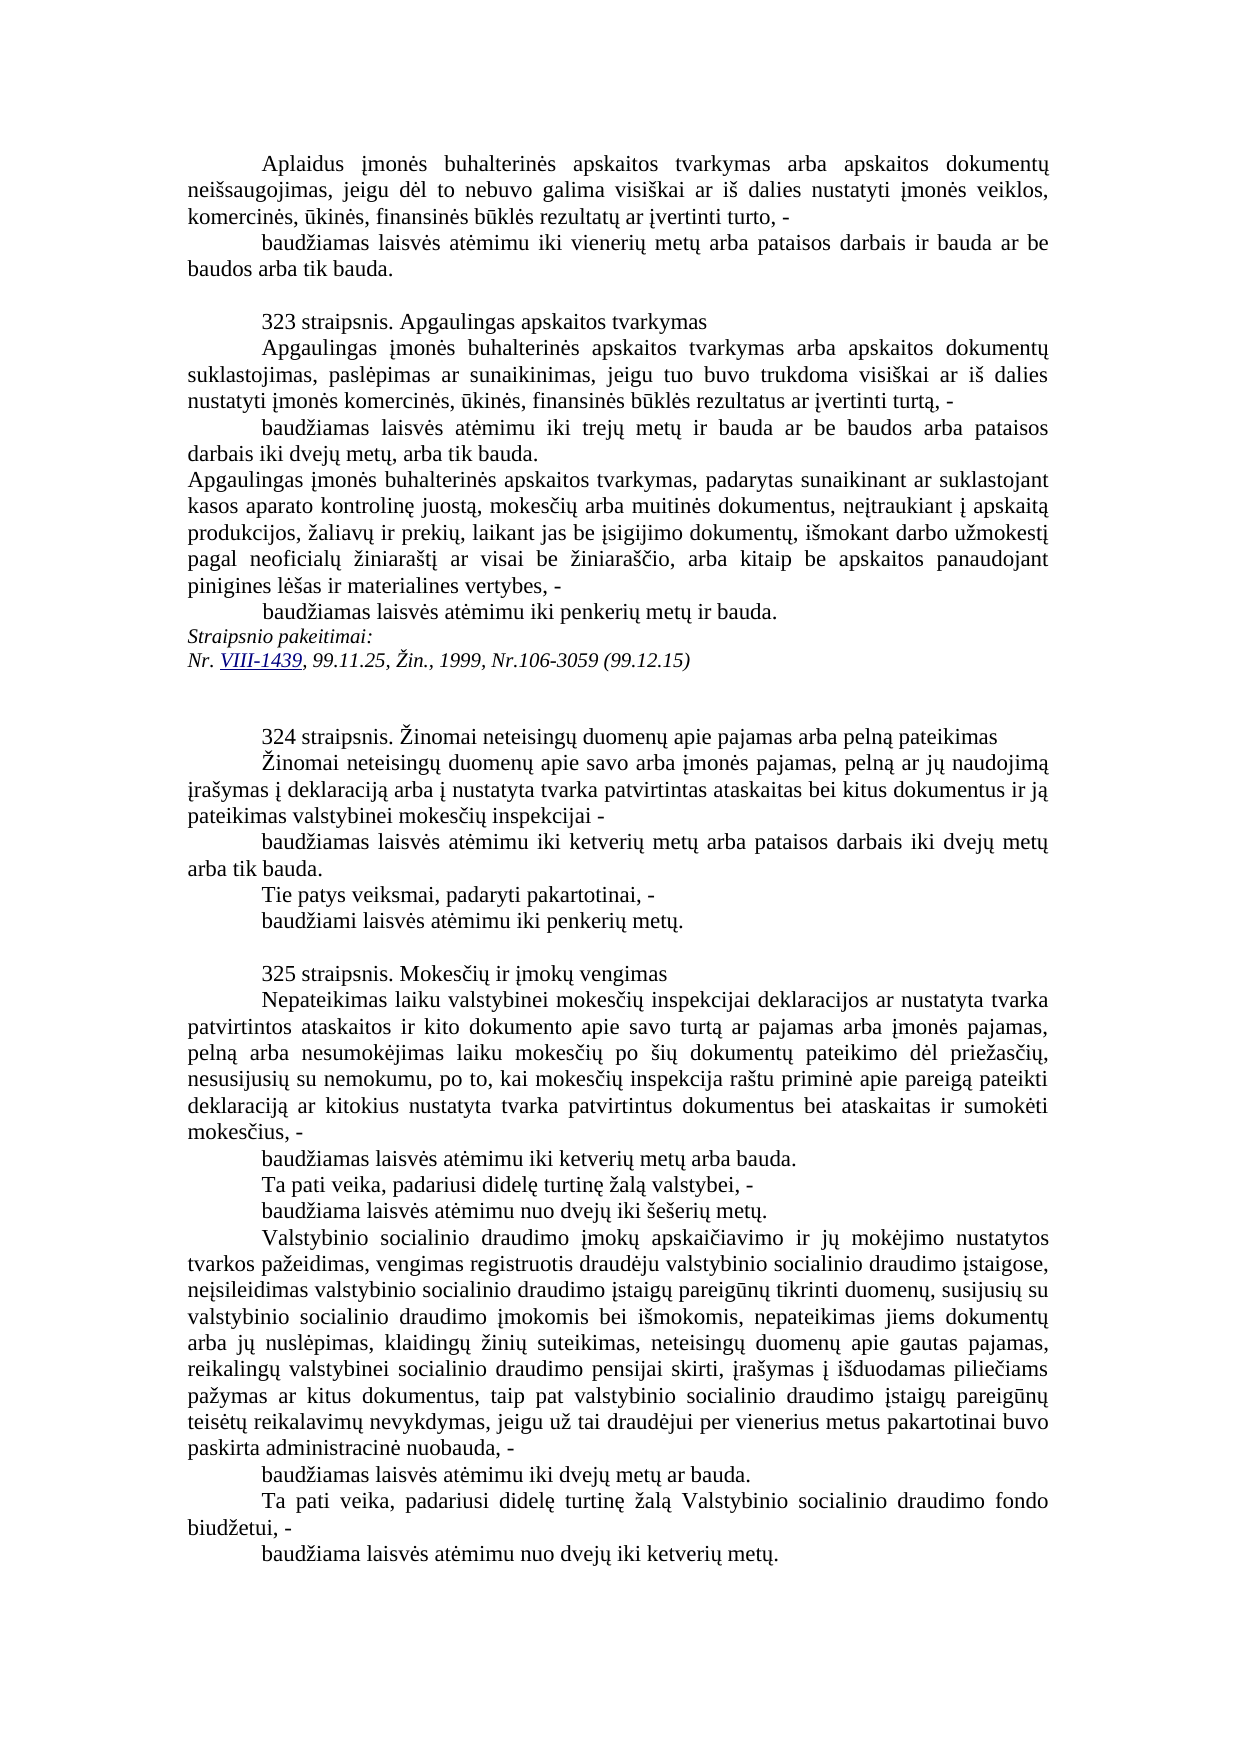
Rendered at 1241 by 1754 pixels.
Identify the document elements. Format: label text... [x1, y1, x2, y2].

text baudžiami laisvės atėmimu iki penkerių metų. [187, 907, 1050, 934]
text baudžiamas laisvės atėmimu iki ketverių metų arba pataisos darbais iki dvejų metų arba tik bauda. [187, 828, 1050, 881]
text 324 straipsnis. Žinomai neteisingų duomenų apie pajamas arba pelną pateikimas [261, 723, 1050, 749]
text baudžiamas laisvės atėmimu iki penkerių metų ir bauda. [187, 598, 1050, 624]
text baudžiamas laisvės atėmimu iki ketverių metų arba bauda. [205, 1144, 1050, 1171]
text Nr. VIII-1439, 99.11.25, Žin., 1999, Nr.106-3059 (99.12.15) [187, 648, 1050, 672]
text baudžiamas laisvės atėmimu iki dvejų metų ar bauda. [187, 1461, 1050, 1487]
text Straipsnio pakeitimai: [187, 624, 1050, 648]
text 323 straipsnis. Apgaulingas apskaitos tvarkymas [208, 308, 1050, 334]
text Nepateikimas laiku valstybinei mokesčių inspekcijai deklaracijos ar nustatyta tvarka patvirtintos ataskaitos ir kito dokumento apie savo turtą ar pajamas arba įmonės pajamas, pelną arba nesumokėjimas laiku mokesčių po šių dokumentų pateikimo dėl priežasčių, nesusijusių su nemokumu, po to, kai mokesčių inspekcija raštu priminė apie pareigą pateikti deklaraciją ar kitokius nustatyta tvarka patvirtintus dokumentus bei ataskaitas ir sumokėti mokesčius, - [187, 986, 1050, 1144]
text baudžiamas laisvės atėmimu iki trejų metų ir bauda ar be baudos arba pataisos darbais iki dvejų metų, arba tik bauda. [187, 413, 1050, 466]
text Žinomai neteisingų duomenų apie savo arba įmonės pajamas, pelną ar jų naudojimą įrašymas į deklaraciją arba į nustatyta tvarka patvirtintas ataskaitas bei kitus dokumentus ir ją pateikimas valstybinei mokesčių inspekcijai - [187, 749, 1050, 828]
text 325 straipsnis. Mokesčių ir įmokų vengimas [206, 960, 1050, 986]
text Tie patys veiksmai, padaryti pakartotinai, - [187, 881, 1050, 907]
text baudžiamas laisvės atėmimu iki vienerių metų arba pataisos darbais ir bauda ar be baudos arba tik bauda. [187, 229, 1050, 282]
text baudžiama laisvės atėmimu nuo dvejų iki ketverių metų. [187, 1540, 1050, 1566]
text Ta pati veika, padariusi didelę turtinę žalą Valstybinio socialinio draudimo fondo biudžetui, - [187, 1487, 1050, 1540]
text Valstybinio socialinio draudimo įmokų apskaičiavimo ir jų mokėjimo nustatytos tvarkos pažeidimas, vengimas registruotis draudėju valstybinio socialinio draudimo įstaigose, neįsileidimas valstybinio socialinio draudimo įstaigų pareigūnų tikrinti duomenų, susijusių su valstybinio socialinio draudimo įmokomis bei išmokomis, nepateikimas jiems dokumentų arba jų nuslėpimas, klaidingų žinių suteikimas, neteisingų duomenų apie gautas pajamas, reikalingų valstybinei socialinio draudimo pensijai skirti, įrašymas į išduodamas piliečiams pažymas ar kitus dokumentus, taip pat valstybinio socialinio draudimo įstaigų pareigūnų teisėtų reikalavimų nevykdymas, jeigu už tai draudėjui per vienerius metus pakartotinai buvo paskirta administracinė nuobauda, - [187, 1224, 1050, 1461]
text Ta pati veika, padariusi didelę turtinę žalą valstybei, - [205, 1171, 1050, 1197]
text Aplaidus įmonės buhalterinės apskaitos tvarkymas arba apskaitos dokumentų neišsaugojimas, jeigu dėl to nebuvo galima visiškai ar iš dalies nustatyti įmonės veiklos, komercinės, ūkinės, finansinės būklės rezultatų ar įvertinti turto, - [187, 150, 1050, 229]
text Apgaulingas įmonės buhalterinės apskaitos tvarkymas, padarytas sunaikinant ar suklastojant kasos aparato kontrolinę juostą, mokesčių arba muitinės dokumentus, neįtraukiant į apskaitą produkcijos, žaliavų ir prekių, laikant jas be įsigijimo dokumentų, išmokant darbo užmokestį pagal neoficialų žiniaraštį ar visai be žiniaraščio, arba kitaip be apskaitos panaudojant pinigines lėšas ir materialines vertybes, - [187, 466, 1050, 598]
text Apgaulingas įmonės buhalterinės apskaitos tvarkymas arba apskaitos dokumentų suklastojimas, paslėpimas ar sunaikinimas, jeigu tuo buvo trukdoma visiškai ar iš dalies nustatyti įmonės komercinės, ūkinės, finansinės būklės rezultatus ar įvertinti turtą, - [187, 334, 1050, 413]
text baudžiama laisvės atėmimu nuo dvejų iki šešerių metų. [205, 1197, 1050, 1224]
